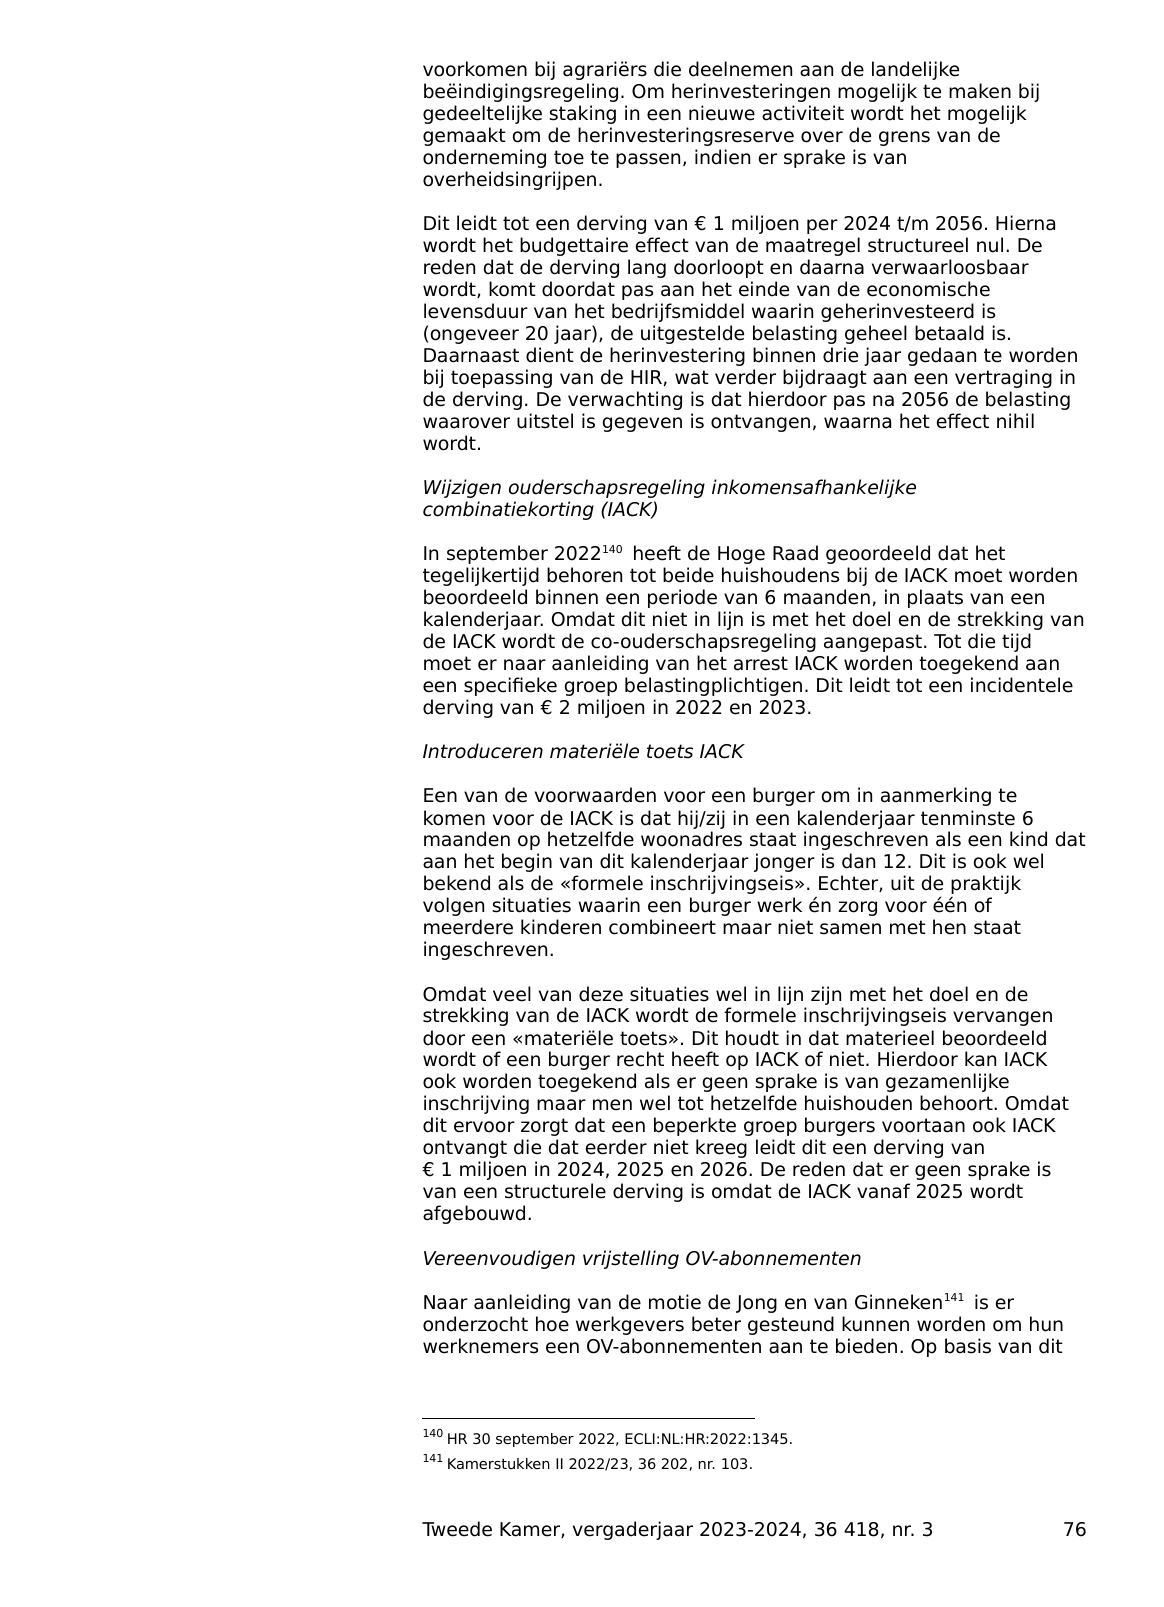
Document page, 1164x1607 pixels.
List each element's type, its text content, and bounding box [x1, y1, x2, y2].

text Een van de voorwaarden voor een burger om in aanmerking te komen voor de IACK is dat hij/zij in een kalenderjaar tenminste 6 maanden op hetzelfde woonadres staat ingeschreven als een kind dat aan het begin van dit kalenderjaar jonger is dan 12. Dit is ook wel bekend als de «formele inschrijvingseis». Echter, uit de praktijk volgen situaties waarin een burger werk én zorg voor één of meerdere kinderen combineert maar niet samen met hen staat ingeschreven. [422, 785, 1087, 961]
text Kamerstukken II 2022/23, 36 202, nr. 103. [422, 1452, 1087, 1474]
subtitle Introduceren materiële toets IACK [422, 741, 1087, 763]
text Naar aanleiding van de motie de Jong en van Ginneken is er onderzocht hoe werkgevers beter gesteund kunnen worden om hun werknemers een OV-abonnementen aan te bieden. Op basis van dit [422, 1292, 1087, 1357]
subtitle Wijzigen ouderschapsregeling inkomensafhankelijke combinatiekorting (IACK) [422, 477, 1087, 521]
text Dit leidt tot een derving van € 1 miljoen per 2024 t/m 2056. Hierna wordt het budgettaire effect van de maatregel structureel nul. De reden dat de derving lang doorloopt en daarna verwaarloosbaar wordt, komt doordat pas aan het einde van de economische levensduur van het bedrijfsmiddel waarin geherinvesteerd is (ongeveer 20 jaar), de uitgestelde belasting geheel betaald is. Daarnaast dient de herinvestering binnen drie jaar gedaan te worden bij toepassing van de HIR, wat verder bijdraagt aan een vertraging in de derving. De verwachting is dat hierdoor pas na 2056 de belasting waarover uitstel is gegeven is ontvangen, waarna het effect nihil wordt. [422, 213, 1087, 455]
subtitle Vereenvoudigen vrijstelling OV-abonnementen [422, 1247, 1087, 1269]
text In september 2022 heeft de Hoge Raad geoordeeld dat het tegelijkertijd behoren tot beide huishoudens bij de IACK moet worden beoordeeld binnen een periode van 6 maanden, in plaats van een kalenderjaar. Omdat dit niet in lijn is met het doel en de strekking van de IACK wordt de co-ouderschapsregeling aangepast. Tot die tijd moet er naar aanleiding van het arrest IACK worden toegekend aan een specifieke groep belastingplichtigen. Dit leidt tot een incidentele derving van € 2 miljoen in 2022 en 2023. [422, 543, 1087, 719]
text Omdat veel van deze situaties wel in lijn zijn met het doel en de strekking van de IACK wordt de formele inschrijvingseis vervangen door een «materiële toets». Dit houdt in dat materieel beoordeeld wordt of een burger recht heeft op IACK of niet. Hierdoor kan IACK ook worden toegekend als er geen sprake is van gezamenlijke inschrijving maar men wel tot hetzelfde huishouden behoort. Omdat dit ervoor zorgt dat een beperkte groep burgers voortaan ook IACK ontvangt die dat eerder niet kreeg leidt dit een derving van € 1 miljoen in 2024, 2025 en 2026. De reden dat er geen sprake is van een structurele derving is omdat de IACK vanaf 2025 wordt afgebouwd. [422, 983, 1087, 1225]
text voorkomen bij agrariërs die deelnemen aan de landelijke beëindigingsregeling. Om herinvesteringen mogelijk te maken bij gedeeltelijke staking in een nieuwe activiteit wordt het mogelijk gemaakt om de herinvesteringsreserve over de grens van de onderneming toe te passen, indien er sprake is van overheidsingrijpen. [422, 59, 1087, 191]
text HR 30 september 2022, ECLI:NL:HR:2022:1345. [422, 1427, 1087, 1449]
